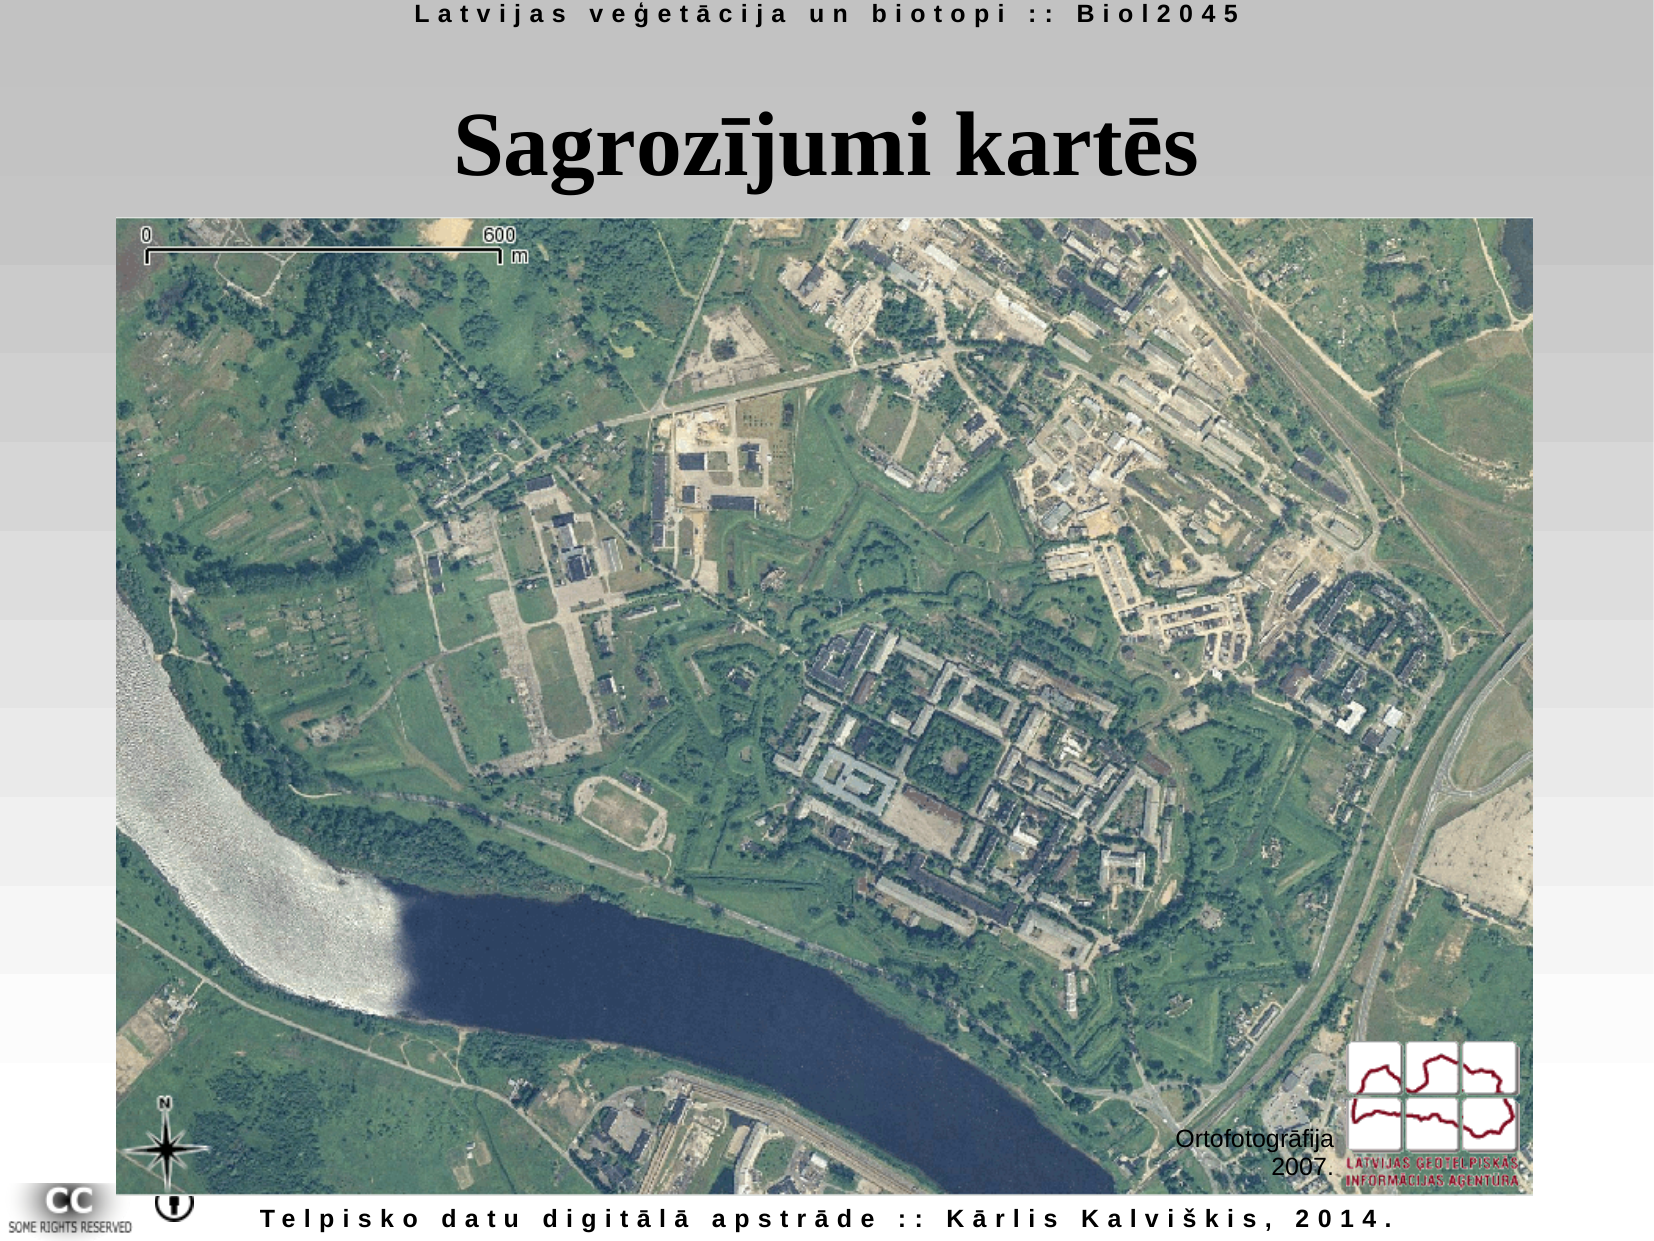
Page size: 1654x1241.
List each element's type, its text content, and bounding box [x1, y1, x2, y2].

title Sagrozījumi kartēs [0, 1, 1654, 287]
picture [0, 217, 1654, 1241]
text_box Ortofotogrāfija 2007. [1174, 1124, 1335, 1181]
